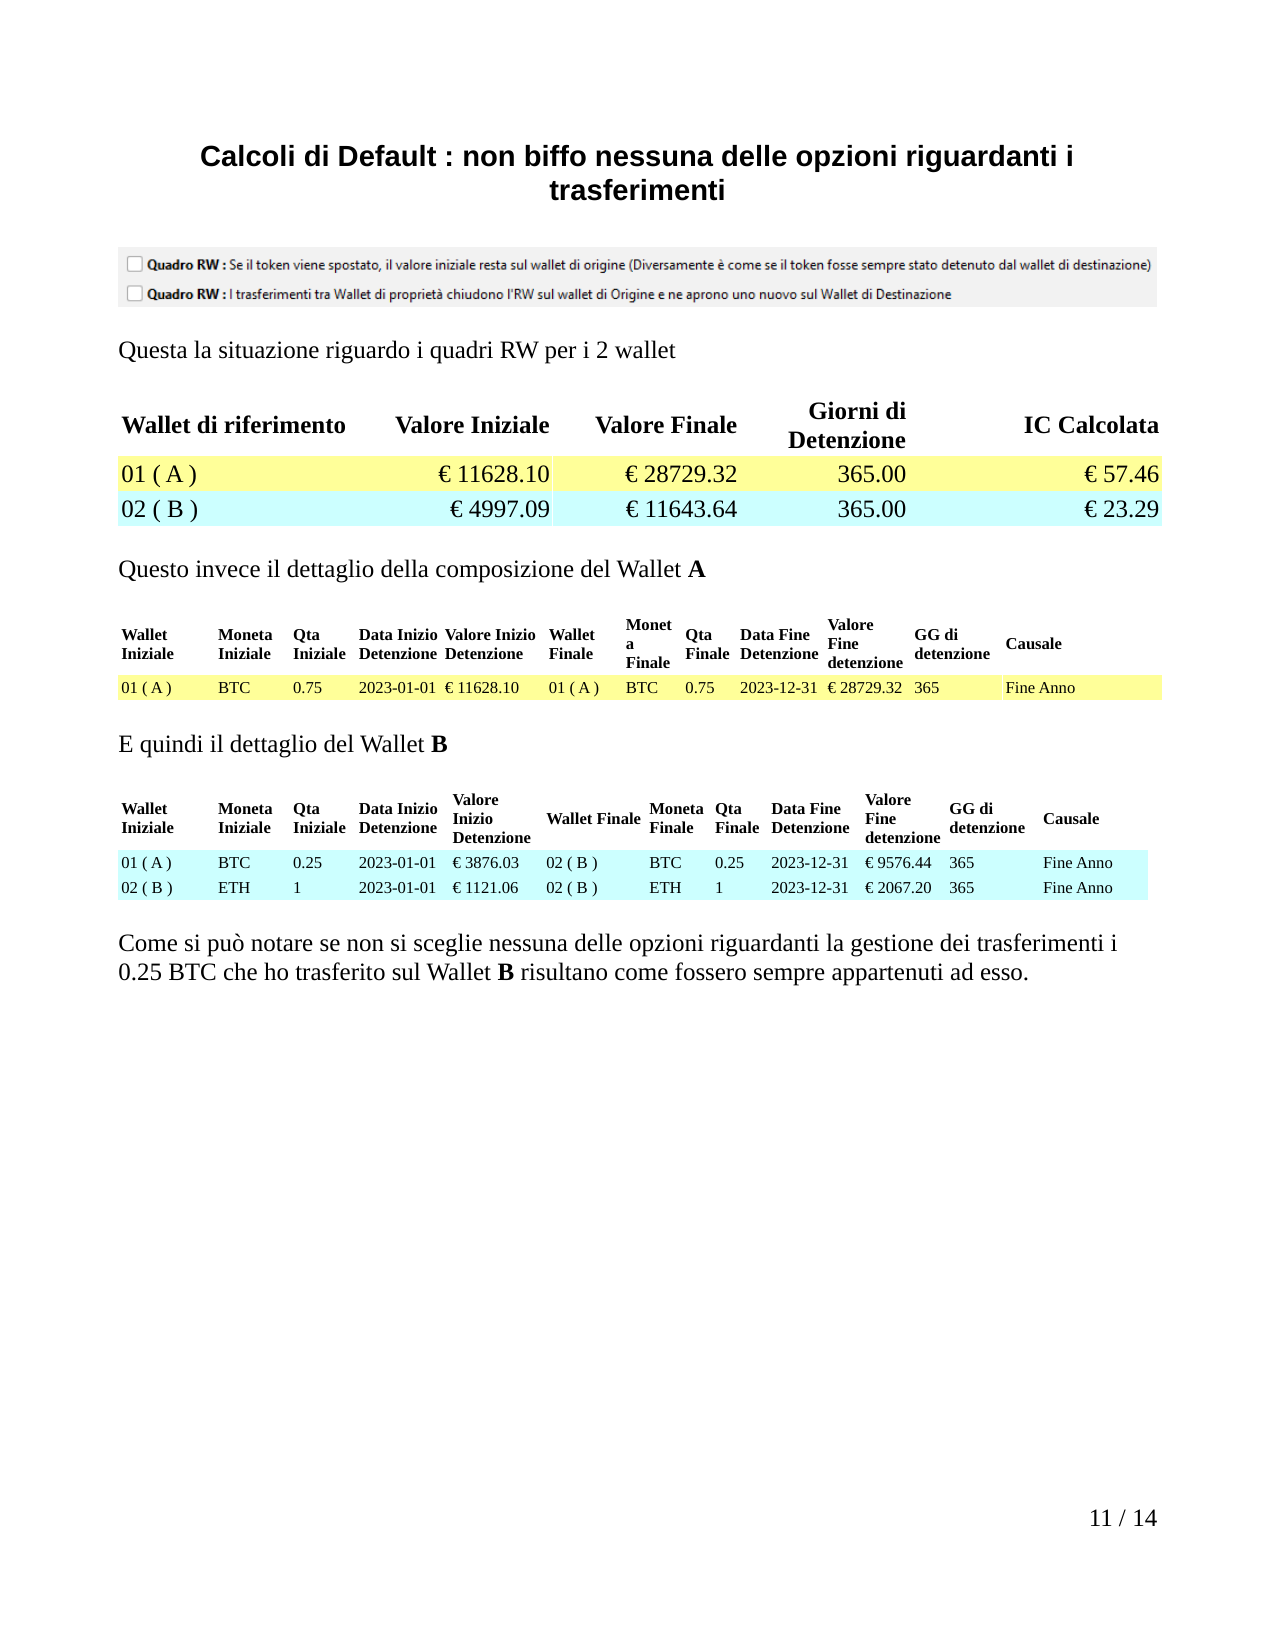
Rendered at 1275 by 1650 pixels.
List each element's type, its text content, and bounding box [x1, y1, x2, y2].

table_header Valore Fine detenzione [824, 612, 911, 675]
table_header Moneta Finale [623, 612, 682, 675]
table_header Wallet di riferimento [118, 393, 374, 456]
table_header Moneta Iniziale [215, 786, 290, 850]
table_cell 0.75 [682, 675, 737, 700]
table_cell € 2067.20 [862, 875, 946, 900]
table_header GG di detenzione [911, 612, 1002, 675]
table_cell 1 [290, 875, 356, 900]
table_cell € 23.29 [909, 491, 1162, 526]
table_cell 02 ( B ) [118, 875, 215, 900]
table_cell 365 [946, 875, 1040, 900]
table_cell ETH [215, 875, 290, 900]
table_header Data Fine Detenzione [737, 612, 824, 675]
table_header Qta Finale [682, 612, 737, 675]
table_header Wallet Finale [543, 786, 646, 850]
table_cell € 11643.64 [553, 491, 740, 526]
table_cell 365 [911, 675, 1002, 700]
table_header Valore Finale [553, 393, 740, 456]
table_cell € 57.46 [909, 456, 1162, 491]
text Questa la situazione riguardo i quadri RW per i 2 wallet [118, 336, 1157, 364]
table_cell 0.25 [712, 850, 768, 875]
table_cell 365.00 [740, 456, 909, 491]
table_cell € 1121.06 [449, 875, 543, 900]
table_header Giorni di Detenzione [740, 393, 909, 456]
table_cell 01 ( A ) [546, 675, 623, 700]
table_header Moneta Finale [646, 786, 712, 850]
table_cell BTC [215, 675, 290, 700]
table_header Valore Inizio Detenzione [449, 786, 543, 850]
table_header Wallet Iniziale [118, 612, 215, 675]
table_header Valore Fine detenzione [862, 786, 946, 850]
table_header Causale [1040, 786, 1148, 850]
table_cell € 9576.44 [862, 850, 946, 875]
table_header GG di detenzione [946, 786, 1040, 850]
table_header Qta Iniziale [290, 612, 356, 675]
table_cell Fine Anno [1003, 675, 1162, 700]
table_header Valore Inizio Detenzione [442, 612, 546, 675]
table_cell BTC [215, 850, 290, 875]
table_cell Fine Anno [1040, 875, 1148, 900]
table_cell 02 ( B ) [118, 491, 374, 526]
table_cell BTC [623, 675, 682, 700]
table_cell 01 ( A ) [118, 456, 374, 491]
table_cell Fine Anno [1040, 850, 1148, 875]
table_cell 01 ( A ) [118, 850, 215, 875]
table_header Valore Iniziale [374, 393, 552, 456]
table_cell 1 [712, 875, 768, 900]
table_header Qta Finale [712, 786, 768, 850]
table_cell 0.25 [290, 850, 356, 875]
table_header Data Inizio Detenzione [356, 612, 442, 675]
table_cell ETH [646, 875, 712, 900]
table_cell 2023-01-01 [356, 850, 449, 875]
table_cell 2023-01-01 [356, 675, 442, 700]
table_cell € 4997.09 [374, 491, 552, 526]
picture [118, 247, 1157, 307]
text Come si può notare se non si sceglie nessuna delle opzioni riguardanti la gestione dei trasferimenti i 0.25 BTC che ho trasferito sul Wallet B risultano come fossero sempre appartenuti ad esso. [118, 928, 1157, 986]
table_header IC Calcolata [909, 393, 1162, 456]
text E quindi il dettaglio del Wallet B [118, 729, 1157, 758]
table_cell € 3876.03 [449, 850, 543, 875]
table_header Wallet Finale [546, 612, 623, 675]
table_cell 02 ( B ) [543, 850, 646, 875]
table_cell 2023-12-31 [768, 875, 862, 900]
table_cell 01 ( A ) [118, 675, 215, 700]
table_header Moneta Iniziale [215, 612, 290, 675]
table_cell € 11628.10 [442, 675, 546, 700]
table_header Qta Iniziale [290, 786, 356, 850]
table_cell 2023-01-01 [356, 875, 449, 900]
table_header Wallet Iniziale [118, 786, 215, 850]
table_cell BTC [646, 850, 712, 875]
table_cell 02 ( B ) [543, 875, 646, 900]
subtitle Calcoli di Default : non biffo nessuna delle opzioni riguardanti i trasferimenti [118, 139, 1157, 206]
table_cell 2023-12-31 [737, 675, 824, 700]
table_cell 365.00 [740, 491, 909, 526]
table_cell € 11628.10 [374, 456, 552, 491]
table_header Causale [1003, 612, 1162, 675]
table_cell € 28729.32 [824, 675, 911, 700]
table_header Data Inizio Detenzione [356, 786, 449, 850]
table_cell 0.75 [290, 675, 356, 700]
table_cell 365 [946, 850, 1040, 875]
table_cell € 28729.32 [553, 456, 740, 491]
table_cell 2023-12-31 [768, 850, 862, 875]
text Questo invece il dettaglio della composizione del Wallet A [118, 554, 1157, 583]
table_header Data Fine Detenzione [768, 786, 862, 850]
